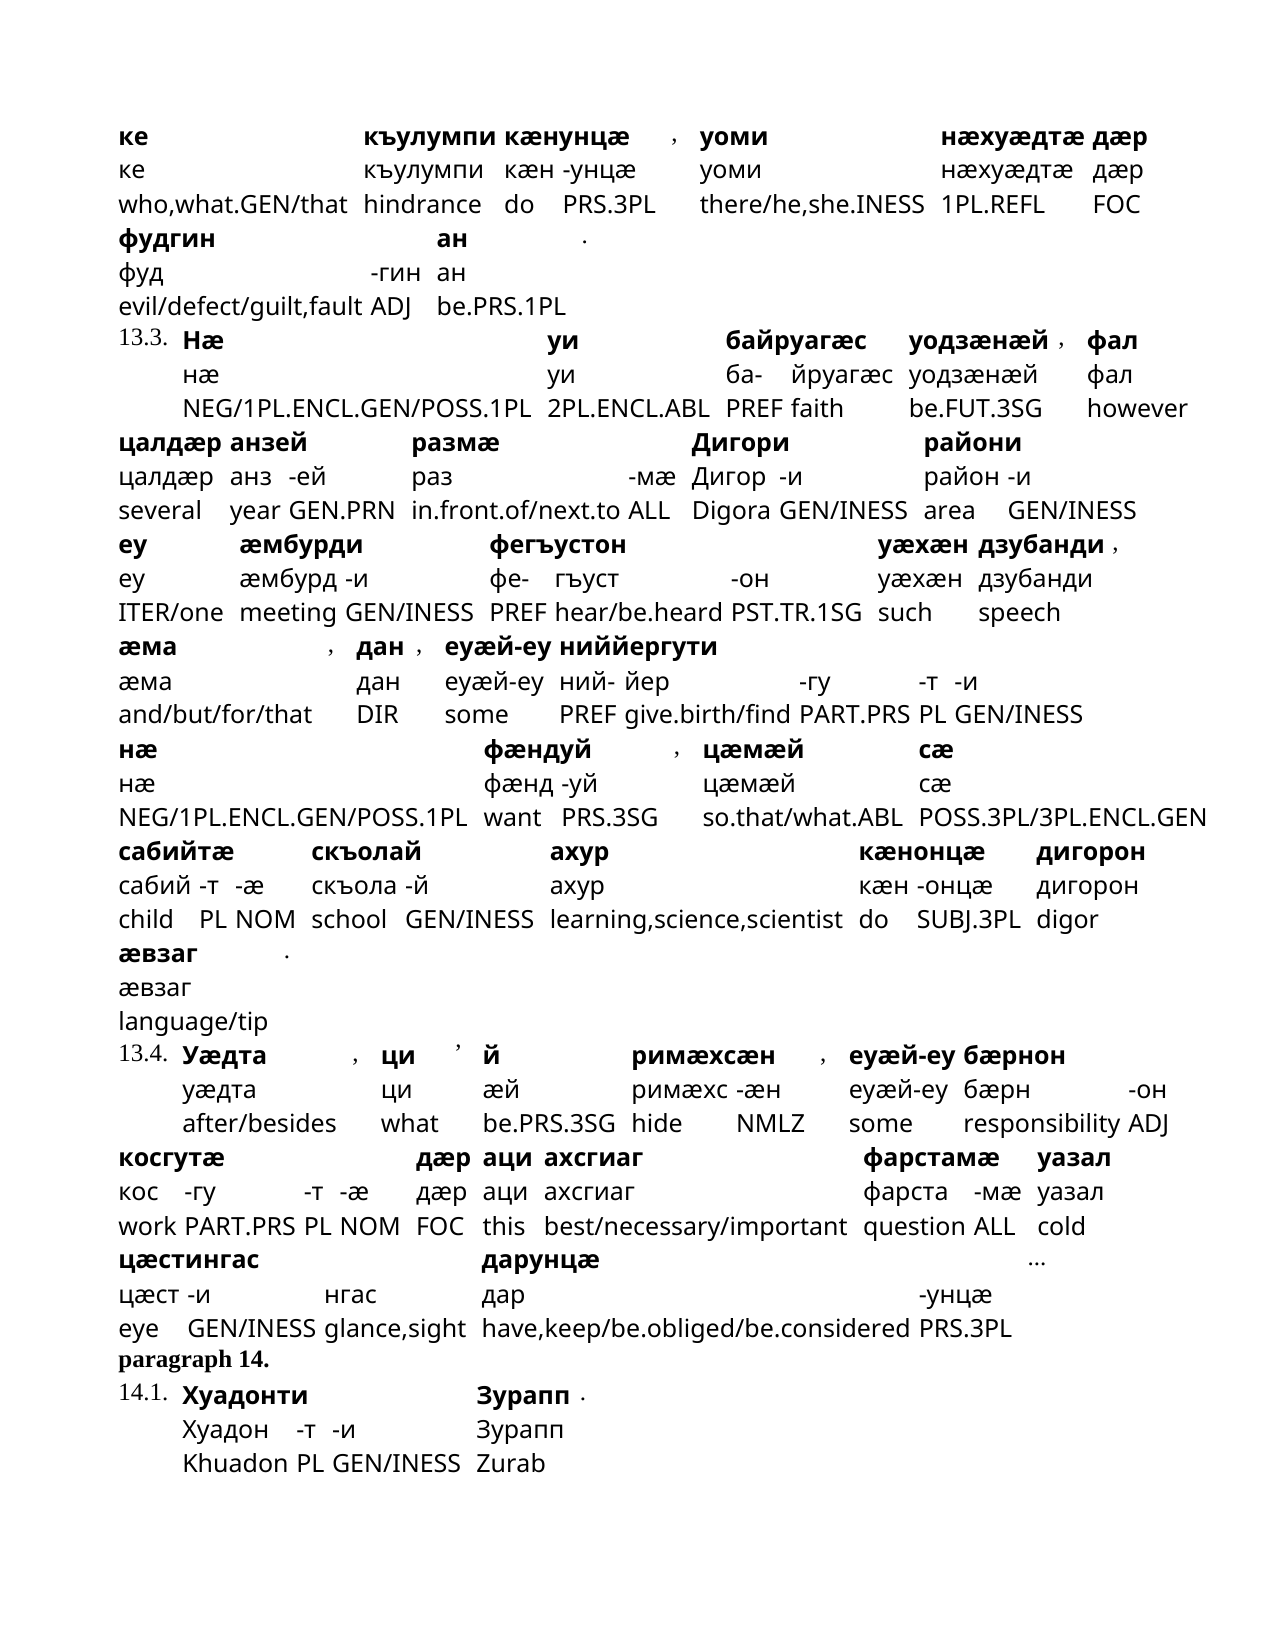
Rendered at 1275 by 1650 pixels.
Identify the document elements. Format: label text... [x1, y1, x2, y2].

text цæст [118, 1276, 179, 1310]
text Зурапп [476, 1411, 564, 1445]
text -т [199, 867, 227, 902]
text this [482, 1208, 528, 1242]
text кæнонцæ [858, 833, 1029, 867]
text ADJ [1128, 1106, 1169, 1140]
text ке [118, 118, 356, 152]
text -унцæ [918, 1276, 1012, 1310]
text дан [356, 629, 408, 663]
text еуæй-еу [444, 629, 551, 663]
text сабий [118, 867, 191, 902]
text йруагæс [791, 357, 893, 391]
text several [118, 493, 214, 527]
text нæхуæдтæ [940, 152, 1074, 186]
text GEN/INESS [187, 1310, 316, 1344]
text еу [118, 527, 232, 561]
text фал [1087, 322, 1196, 357]
text ALL [628, 493, 677, 527]
text Zurab [476, 1445, 564, 1479]
text -и [187, 1276, 316, 1310]
text ALL [973, 1208, 1022, 1242]
text æма [118, 629, 320, 663]
text цæмæй [702, 765, 903, 799]
text give.birth/find [624, 697, 791, 731]
text -гу [184, 1174, 296, 1208]
text æвзаг [118, 936, 276, 970]
text question [863, 1208, 966, 1242]
text аци [482, 1174, 528, 1208]
text ан [436, 220, 574, 254]
text дигорон [1036, 867, 1139, 902]
text уи [547, 322, 718, 357]
text ITER/one [118, 595, 224, 629]
text such [878, 595, 963, 629]
text faith [791, 391, 893, 425]
text ке [118, 152, 348, 186]
text цалдæр [118, 425, 222, 459]
text GEN/INESS [779, 493, 908, 527]
text сæ [918, 731, 1215, 765]
text responsibility [963, 1106, 1121, 1140]
text NMLZ [736, 1106, 805, 1140]
text 13.4. [118, 1038, 174, 1067]
text DIR [356, 697, 401, 731]
text ахсгиаг [544, 1140, 855, 1174]
text do [504, 186, 555, 220]
text Khuadon [182, 1445, 288, 1479]
text ’ [454, 1038, 475, 1067]
text -и [1007, 459, 1137, 493]
text фарста [863, 1174, 966, 1208]
text дар [481, 1276, 911, 1310]
text work [118, 1208, 177, 1242]
text be.PRS.1PL [436, 288, 566, 322]
text фал [1087, 357, 1188, 391]
text after/besides [182, 1106, 337, 1140]
text ци [381, 1038, 446, 1072]
text -гин [370, 254, 421, 288]
text Уæдта [182, 1038, 344, 1072]
text ний- [559, 663, 617, 697]
text фе- [489, 561, 547, 595]
text ... [1027, 1242, 1048, 1271]
text й [482, 1038, 624, 1072]
text , [1058, 322, 1079, 351]
text GEN/INESS [345, 595, 474, 629]
text уоми [699, 118, 933, 152]
text , [674, 731, 695, 760]
text -и [332, 1411, 461, 1445]
text 2PL.ENCL.ABL [547, 391, 710, 425]
text кæнунцæ [504, 118, 663, 152]
text анзей [229, 425, 403, 459]
text NOM [339, 1208, 401, 1242]
text PREF [725, 391, 783, 425]
text want [483, 799, 553, 833]
text дарунцæ [481, 1242, 1020, 1276]
text PRS.3PL [562, 186, 656, 220]
text скъолай [311, 833, 542, 867]
text . [581, 220, 602, 249]
text фегъустон [489, 527, 870, 561]
text NEG/1PL.ENCL.GEN/POSS.1PL [118, 799, 468, 833]
text размæ [411, 425, 684, 459]
text -и [345, 561, 474, 595]
text -æ [339, 1174, 401, 1208]
text -т [918, 663, 947, 697]
text hindrance [363, 186, 484, 220]
text hide [631, 1106, 728, 1140]
text фарстамæ [863, 1140, 1029, 1174]
text нæ [182, 357, 532, 391]
text нæ [118, 765, 468, 799]
text 1PL.REFL [940, 186, 1074, 220]
text -мæ [973, 1174, 1022, 1208]
text -и [779, 459, 908, 493]
text some [848, 1106, 948, 1140]
text area [923, 493, 1000, 527]
text PART.PRS [799, 697, 911, 731]
text be.PRS.3SG [482, 1106, 616, 1140]
text cold [1037, 1208, 1104, 1242]
text , [352, 1038, 373, 1067]
text ан [436, 254, 566, 288]
text дæр [1092, 118, 1152, 152]
text PL [303, 1208, 332, 1242]
text ахсгиаг [544, 1174, 848, 1208]
text -он [731, 561, 863, 595]
text be.FUT.3SG [908, 391, 1043, 425]
text NEG/1PL.ENCL.GEN/POSS.1PL [182, 391, 532, 425]
text , [1112, 527, 1133, 556]
text къулумпи [363, 152, 484, 186]
text кос [118, 1174, 177, 1208]
text -мæ [628, 459, 677, 493]
text кæн [858, 867, 909, 902]
text digor [1036, 902, 1139, 936]
text цæмæй [702, 731, 911, 765]
text къулумпи [363, 118, 496, 152]
text -он [1128, 1072, 1169, 1106]
text нгас [324, 1276, 466, 1310]
text дæр [416, 1174, 467, 1208]
text уоми [699, 152, 925, 186]
text 13.3. [118, 322, 174, 351]
text -æн [736, 1072, 805, 1106]
text evil/defect/guilt,fault [118, 288, 363, 322]
text NOM [235, 902, 296, 936]
text римæхсæн [631, 1038, 812, 1072]
text PRS.3SG [561, 799, 658, 833]
text , [820, 1038, 841, 1067]
text уи [547, 357, 710, 391]
text GEN.PRN [288, 493, 396, 527]
text цалдæр [118, 459, 214, 493]
text -т [296, 1411, 324, 1445]
text сæ [918, 765, 1208, 799]
text school [311, 902, 397, 936]
text æмбурди [239, 527, 482, 561]
text йер [624, 663, 791, 697]
text фæнд [483, 765, 553, 799]
text ци [381, 1072, 439, 1106]
text цæстингас [118, 1242, 474, 1276]
text æвзаг [118, 970, 269, 1004]
text in.front.of/next.to [411, 493, 621, 527]
text SUBJ.3PL [917, 902, 1021, 936]
text дигорон [1036, 833, 1147, 867]
text -ей [288, 459, 396, 493]
text child [118, 902, 191, 936]
text римæхс [631, 1072, 728, 1106]
text уæхæн [878, 561, 963, 595]
text сабийтæ [118, 833, 304, 867]
text however [1087, 391, 1188, 425]
text best/necessary/important [544, 1208, 848, 1242]
text бæрнон [963, 1038, 1177, 1072]
text ахур [549, 833, 851, 867]
text гъуст [554, 561, 723, 595]
text Digora [692, 493, 771, 527]
text фæндуй [483, 731, 666, 765]
text GEN/INESS [954, 697, 1083, 731]
text PST.TR.1SG [731, 595, 863, 629]
text , [328, 629, 349, 658]
text FOC [1092, 186, 1144, 220]
text -уй [561, 765, 658, 799]
text , [416, 629, 437, 658]
text 14.1. [118, 1377, 174, 1406]
text дзубанди [978, 527, 1104, 561]
text кæн [504, 152, 555, 186]
text PREF [489, 595, 547, 629]
text ниййергути [559, 629, 1091, 663]
text language/tip [118, 1004, 269, 1038]
text PL [296, 1445, 324, 1479]
text -æ [235, 867, 296, 902]
text -унцæ [562, 152, 656, 186]
text Дигор [692, 459, 771, 493]
text -онцæ [917, 867, 1021, 902]
text уодзæнæй [908, 357, 1043, 391]
text FOC [416, 1208, 467, 1242]
text Зурапп [476, 1377, 572, 1411]
text meeting [239, 595, 337, 629]
text дан [356, 663, 401, 697]
text дæр [416, 1140, 475, 1174]
text уодзæнæй [908, 322, 1051, 357]
text PL [918, 697, 947, 731]
text æмбурд [239, 561, 337, 595]
text GEN/INESS [1007, 493, 1137, 527]
text so.that/what.ABL [702, 799, 903, 833]
text анз [229, 459, 281, 493]
text hear/be.heard [554, 595, 723, 629]
text what [381, 1106, 439, 1140]
text eye [118, 1310, 179, 1344]
text year [229, 493, 281, 527]
text райони [923, 425, 1144, 459]
text do [858, 902, 909, 936]
text . [579, 1377, 601, 1406]
text who,what.GEN/that [118, 186, 348, 220]
text бæрн [963, 1072, 1121, 1106]
text -й [405, 867, 534, 902]
text , [671, 118, 692, 147]
text нæхуæдтæ [940, 118, 1085, 152]
text уазал [1037, 1140, 1112, 1174]
text дæр [1092, 152, 1144, 186]
text дзубанди [978, 561, 1093, 595]
text еуæй-еу [848, 1072, 948, 1106]
text байруагæс [725, 322, 901, 357]
text -гу [799, 663, 911, 697]
text æй [482, 1072, 616, 1106]
text косгутæ [118, 1140, 408, 1174]
text . [284, 936, 305, 964]
text Нæ [182, 322, 539, 357]
text скъола [311, 867, 397, 902]
text ахур [549, 867, 843, 902]
text GEN/INESS [332, 1445, 461, 1479]
text learning,science,scientist [549, 902, 843, 936]
text фуд [118, 254, 363, 288]
text GEN/INESS [405, 902, 534, 936]
text еуæй-еу [444, 663, 544, 697]
text and/but/for/that [118, 697, 312, 731]
text уæдта [182, 1072, 337, 1106]
text PL [199, 902, 227, 936]
text ADJ [370, 288, 421, 322]
text have,keep/be.obliged/be.considered [481, 1310, 911, 1344]
text PREF [559, 697, 617, 731]
text фудгин [118, 220, 429, 254]
text уæхæн [878, 527, 971, 561]
text -и [954, 663, 1083, 697]
text speech [978, 595, 1093, 629]
text there/he,she.INESS [699, 186, 925, 220]
text еуæй-еу [848, 1038, 956, 1072]
text Дигори [692, 425, 916, 459]
text -т [303, 1174, 332, 1208]
text POSS.3PL/3PL.ENCL.GEN [918, 799, 1208, 833]
text раз [411, 459, 621, 493]
text уазал [1037, 1174, 1104, 1208]
text район [923, 459, 1000, 493]
text PART.PRS [184, 1208, 296, 1242]
text some [444, 697, 544, 731]
text Хуадонти [182, 1377, 469, 1411]
text æма [118, 663, 312, 697]
text нæ [118, 731, 476, 765]
text paragraph 14. [118, 1344, 1249, 1373]
text аци [482, 1140, 536, 1174]
text ба- [725, 357, 783, 391]
text Хуадон [182, 1411, 288, 1445]
text еу [118, 561, 224, 595]
text glance,sight [324, 1310, 466, 1344]
text PRS.3PL [918, 1310, 1012, 1344]
